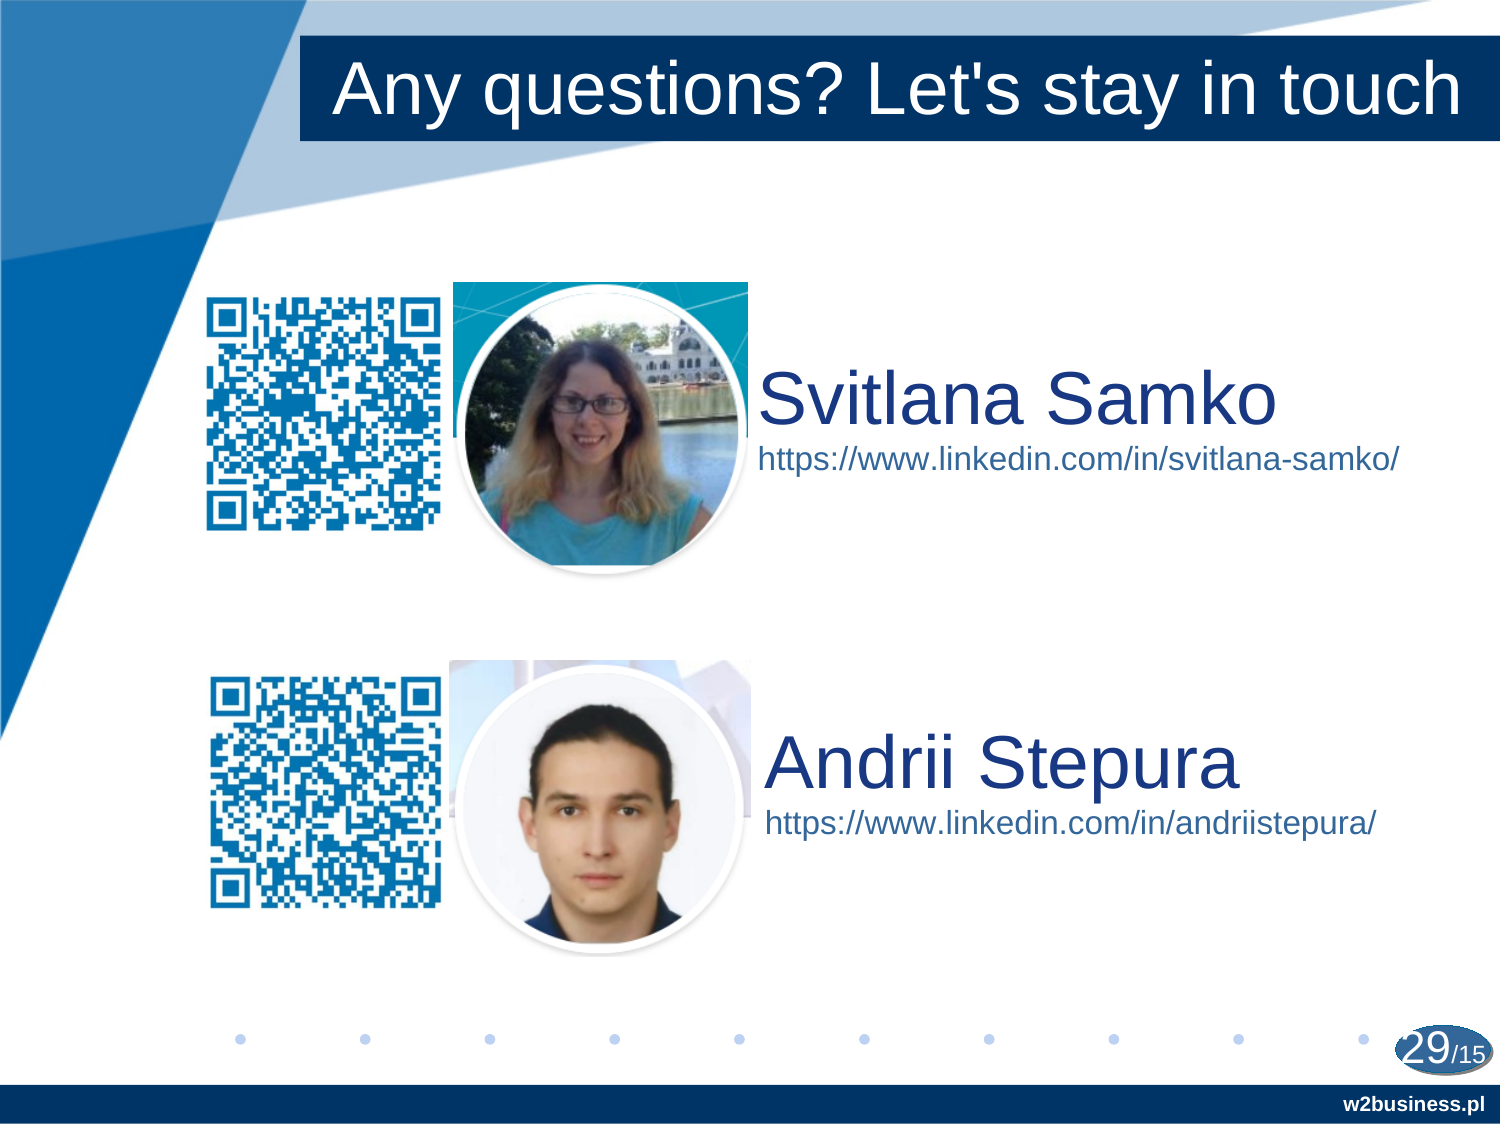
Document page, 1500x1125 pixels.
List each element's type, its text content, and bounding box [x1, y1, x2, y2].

picture [449, 660, 751, 957]
list Andrii Stepura https://www.linkedin.com/in/andriistepura/ [751, 712, 1418, 928]
picture [0, 0, 1500, 910]
list Svitlana Samko https://www.linkedin.com/in/svitlana-samko/ [748, 348, 1458, 556]
title Any questions? Let's stay in touch [300, 35, 1500, 142]
